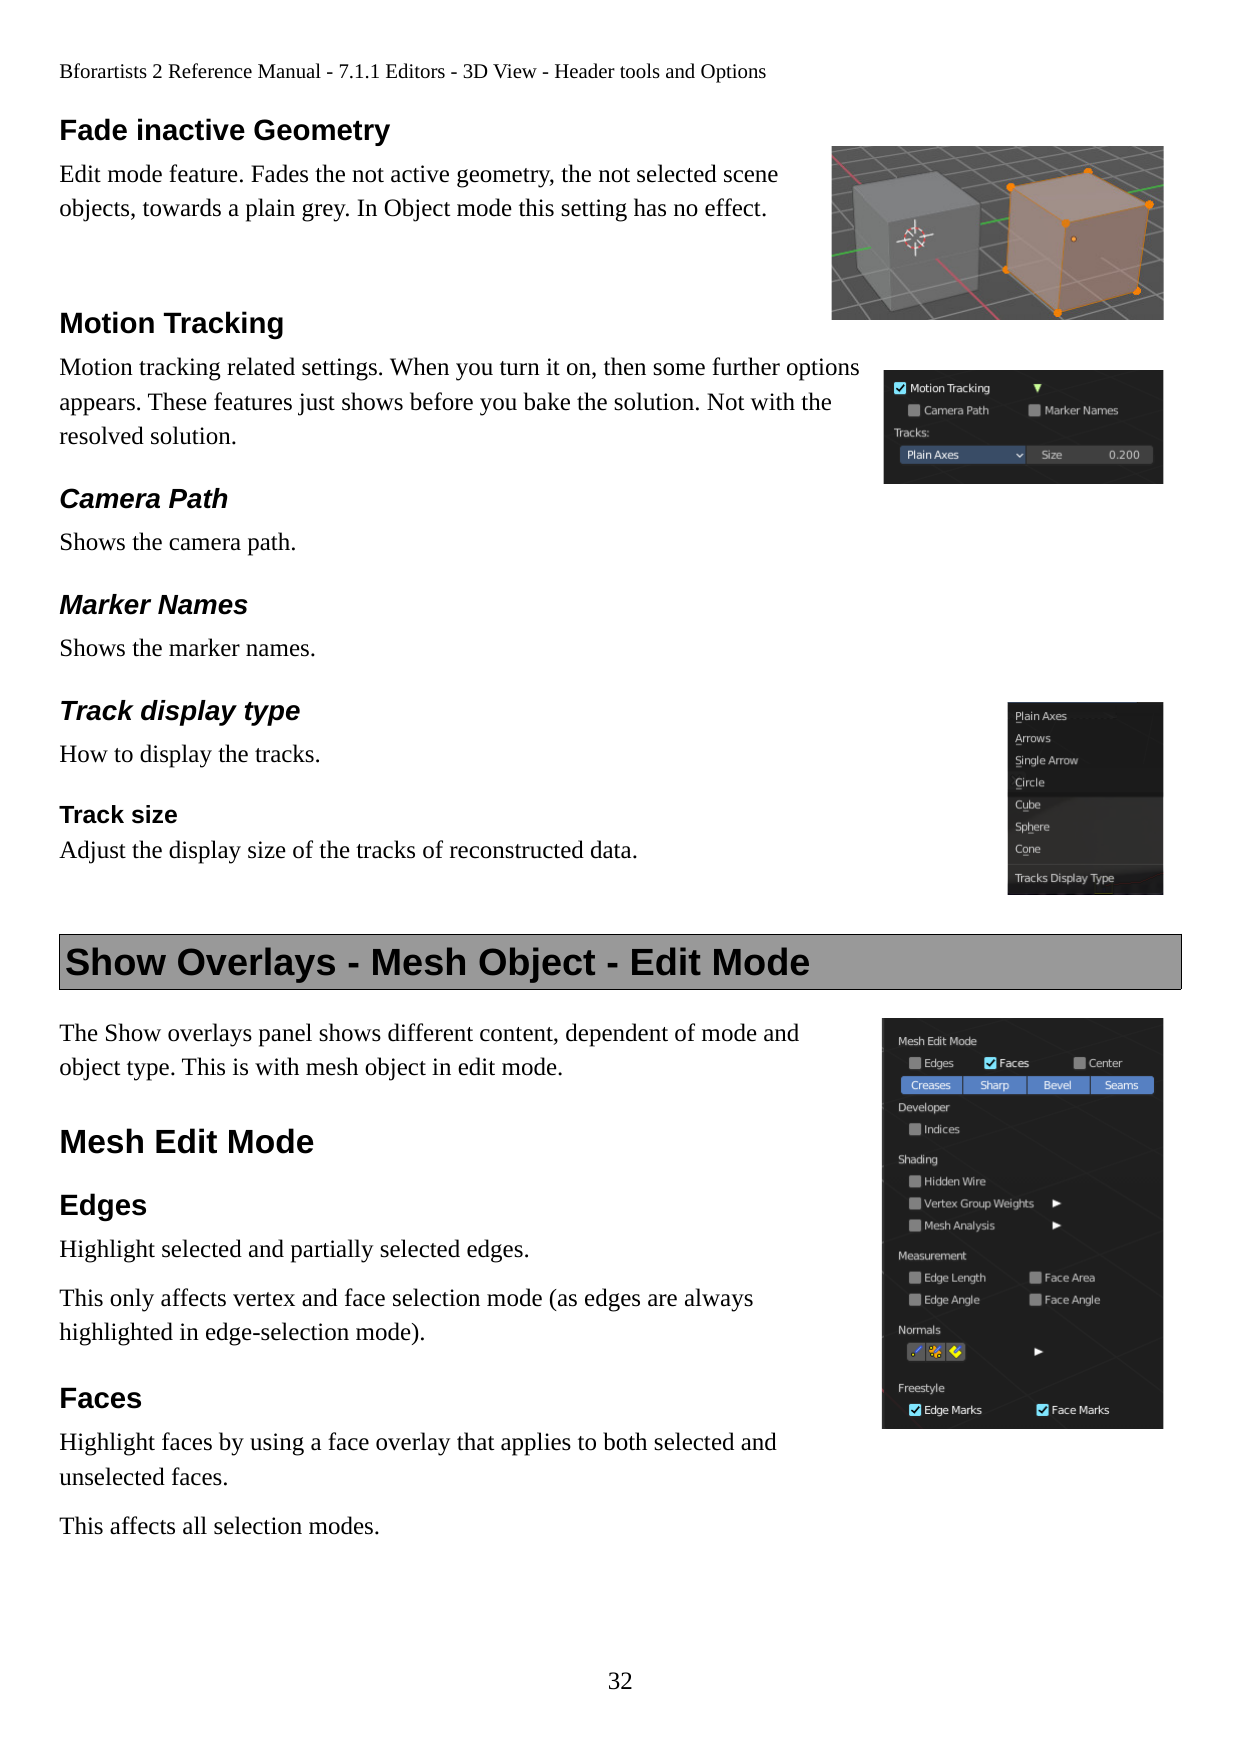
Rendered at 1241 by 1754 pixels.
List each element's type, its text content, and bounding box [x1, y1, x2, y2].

picture [1007, 702, 1164, 895]
text How to display the tracks. [59, 739, 1007, 768]
picture [883, 370, 1164, 484]
subtitle Motion Tracking [59, 306, 1181, 340]
picture [831, 146, 1164, 320]
subtitle Mesh Edit Mode [59, 1122, 881, 1161]
text Highlight faces by using a face overlay that applies to both selected and unselected faces. [59, 1427, 1181, 1491]
table_header Show Overlays - Mesh Object - Edit Mode [60, 935, 1181, 989]
text Shows the camera path. [59, 527, 1181, 556]
text This affects all selection modes. [59, 1511, 1181, 1540]
subtitle Fade inactive Geometry [59, 113, 1181, 146]
text The Show overlays panel shows different content, dependent of mode and object type. This is with mesh object in edit mode. [59, 1018, 881, 1081]
text Highlight selected and partially selected edges. [59, 1234, 881, 1263]
text Adjust the display size of the tracks of reconstructed data. [59, 835, 1007, 864]
text Shows the marker names. [59, 633, 1181, 662]
text Motion tracking related settings. When you turn it on, then some further options appears. These features just shows before you bake the solution. Not with the resolved solution. [59, 352, 1181, 450]
text Edit mode feature. Fades the not active geometry, the not selected scene objects, towards a plain grey. In Object mode this setting has no effect. [59, 159, 831, 222]
subtitle Marker Names [59, 589, 1181, 621]
subtitle [1164, 801, 1181, 829]
subtitle Track display type [59, 695, 1181, 727]
subtitle Faces [59, 1381, 881, 1415]
text This only affects vertex and face selection mode (as edges are always highlighted in edge-selection mode). [59, 1283, 881, 1346]
subtitle Edges [59, 1188, 881, 1221]
subtitle [1164, 1122, 1181, 1161]
subtitle Camera Path [59, 483, 1181, 515]
subtitle Track size [59, 801, 1007, 829]
subtitle [1164, 1188, 1181, 1221]
picture [881, 1018, 1164, 1429]
subtitle [1164, 1381, 1181, 1415]
